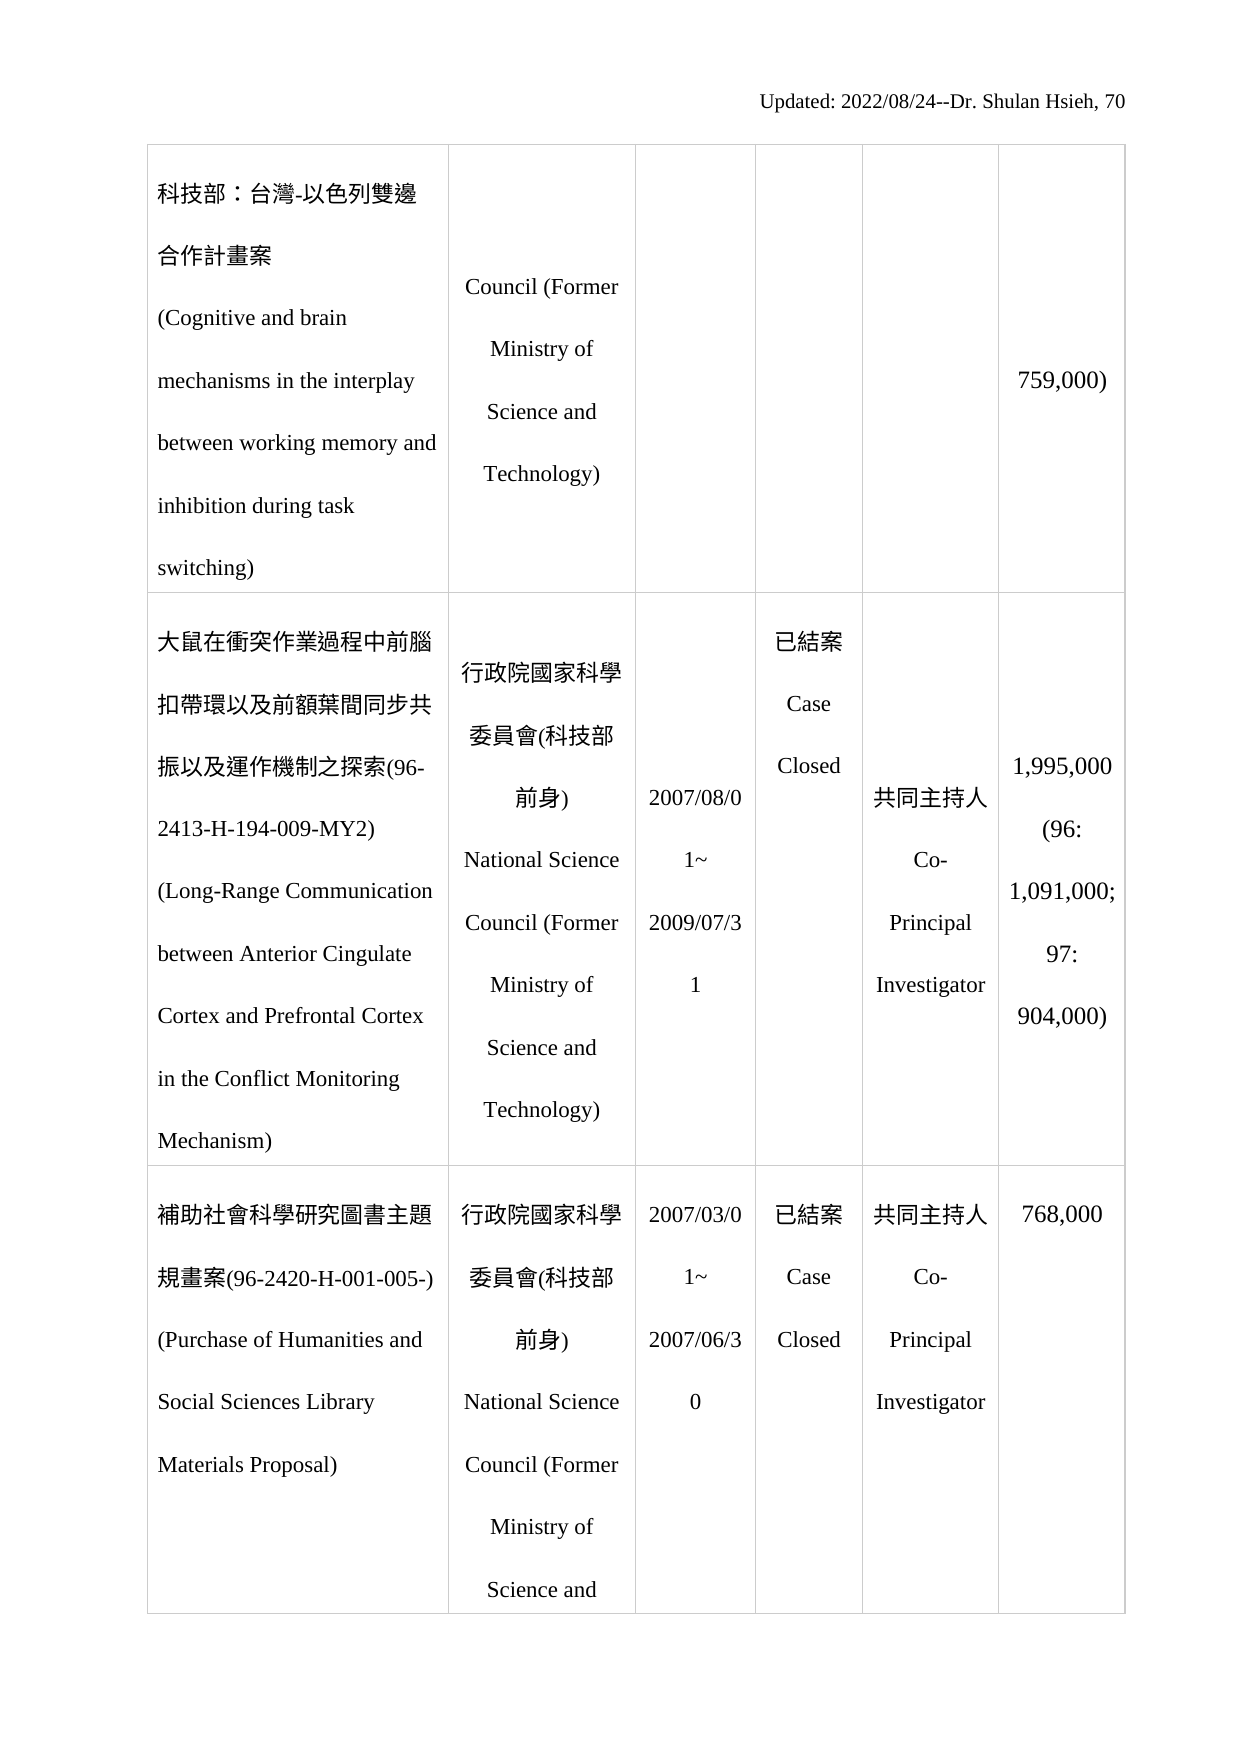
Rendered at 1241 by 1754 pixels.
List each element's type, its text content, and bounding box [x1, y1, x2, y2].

table_cell 行政院國家科學委員會(科技部前身) National Science Council (Former Ministry of Science and Technology) [449, 593, 635, 1165]
table_cell 共同主持人Co- Principal Investigator [863, 593, 998, 1165]
table_cell 科技部：台灣-以色列雙邊合作計畫案 (Cognitive and brain mechanisms in the interplay between working memory and inhibition during task switching) [148, 145, 448, 592]
table_cell 1,995,000 (96: 1,091,000; 97: 904,000) [999, 593, 1124, 1165]
table_cell 768,000 [999, 1166, 1124, 1613]
table_cell 行政院國家科學委員會(科技部前身) National Science Council (Former Ministry of Science and [449, 1166, 635, 1613]
table_cell 已結案Case Closed [756, 1166, 862, 1613]
table_cell 已結案Case Closed [756, 593, 862, 1165]
table_cell [636, 145, 755, 592]
table_cell 大鼠在衝突作業過程中前腦扣帶環以及前額葉間同步共振以及運作機制之探索(96-2413-H-194-009-MY2) (Long-Range Communication between Anterior Cingulate Cortex and Prefrontal Cortex in the Conflict Monitoring Mechanism) [148, 593, 448, 1165]
table_cell 759,000) [999, 145, 1124, 592]
table_cell 2007/08/01~ 2009/07/31 [636, 593, 755, 1165]
table_cell 補助社會科學研究圖書主題規畫案(96-2420-H-001-005-) (Purchase of Humanities and Social Sciences Library Materials Proposal) [148, 1166, 448, 1613]
table_cell Council (Former Ministry of Science and Technology) [449, 145, 635, 592]
table_cell 共同主持人Co- Principal Investigator [863, 1166, 998, 1613]
table_cell [756, 145, 862, 592]
table_cell 2007/03/01~ 2007/06/30 [636, 1166, 755, 1613]
table_cell [863, 145, 998, 592]
